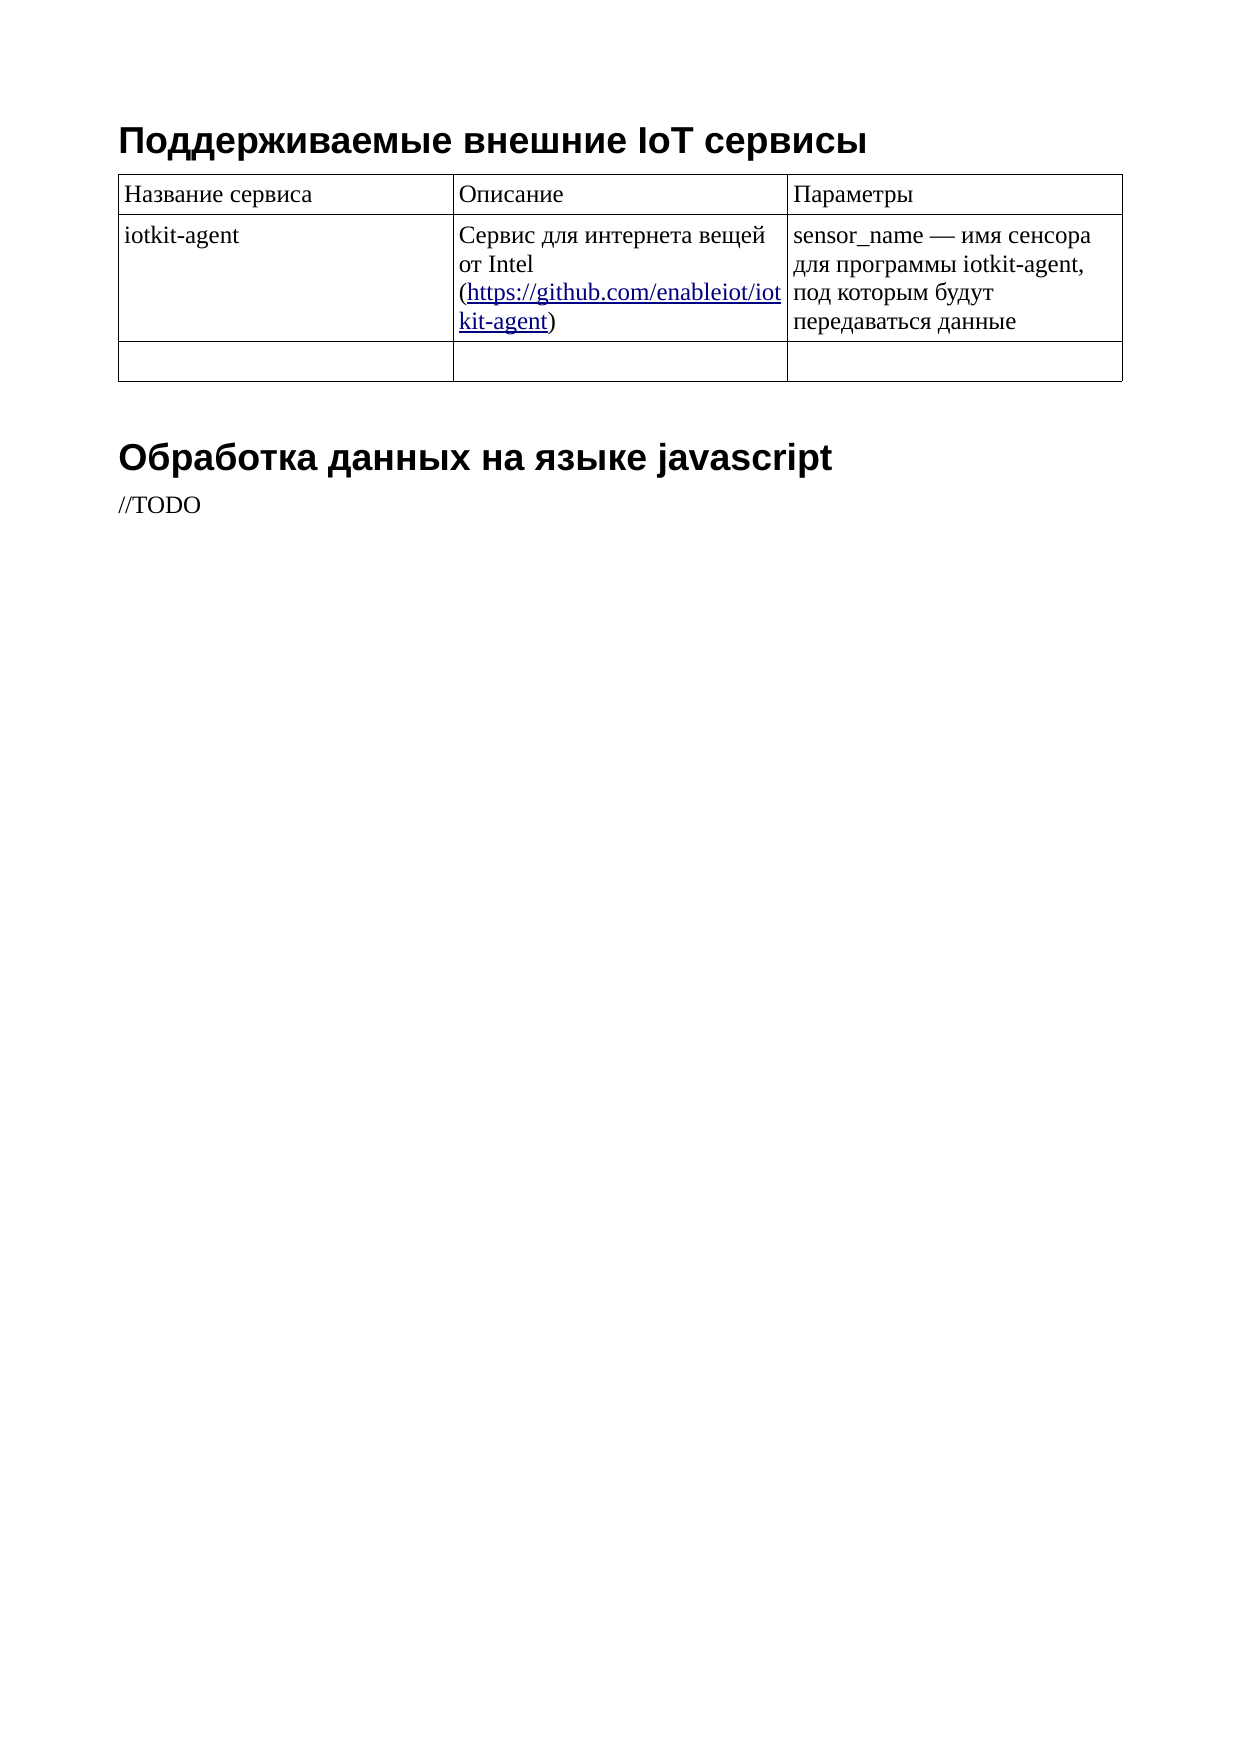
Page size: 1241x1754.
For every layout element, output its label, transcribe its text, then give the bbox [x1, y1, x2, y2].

table_header Название сервиса [119, 175, 453, 214]
table_cell [119, 342, 453, 381]
table_cell iotkit-agent [119, 215, 453, 341]
table_cell Сервис для интернета вещей от Intel (https://github.com/enableiot/iotkit-agent) [454, 215, 787, 341]
table_cell sensor_name — имя сенсора для программы iotkit-agent, под которым будут передаваться данные [788, 215, 1122, 341]
table_header Описание [454, 175, 787, 214]
subtitle Поддерживаемые внешние IoT сервисы [118, 118, 1122, 161]
subtitle Обработка данных на языке javascript [118, 435, 1122, 478]
table_header Параметры [788, 175, 1122, 214]
text //TODO [118, 490, 1122, 519]
table_cell [788, 342, 1122, 381]
table_cell [454, 342, 787, 381]
